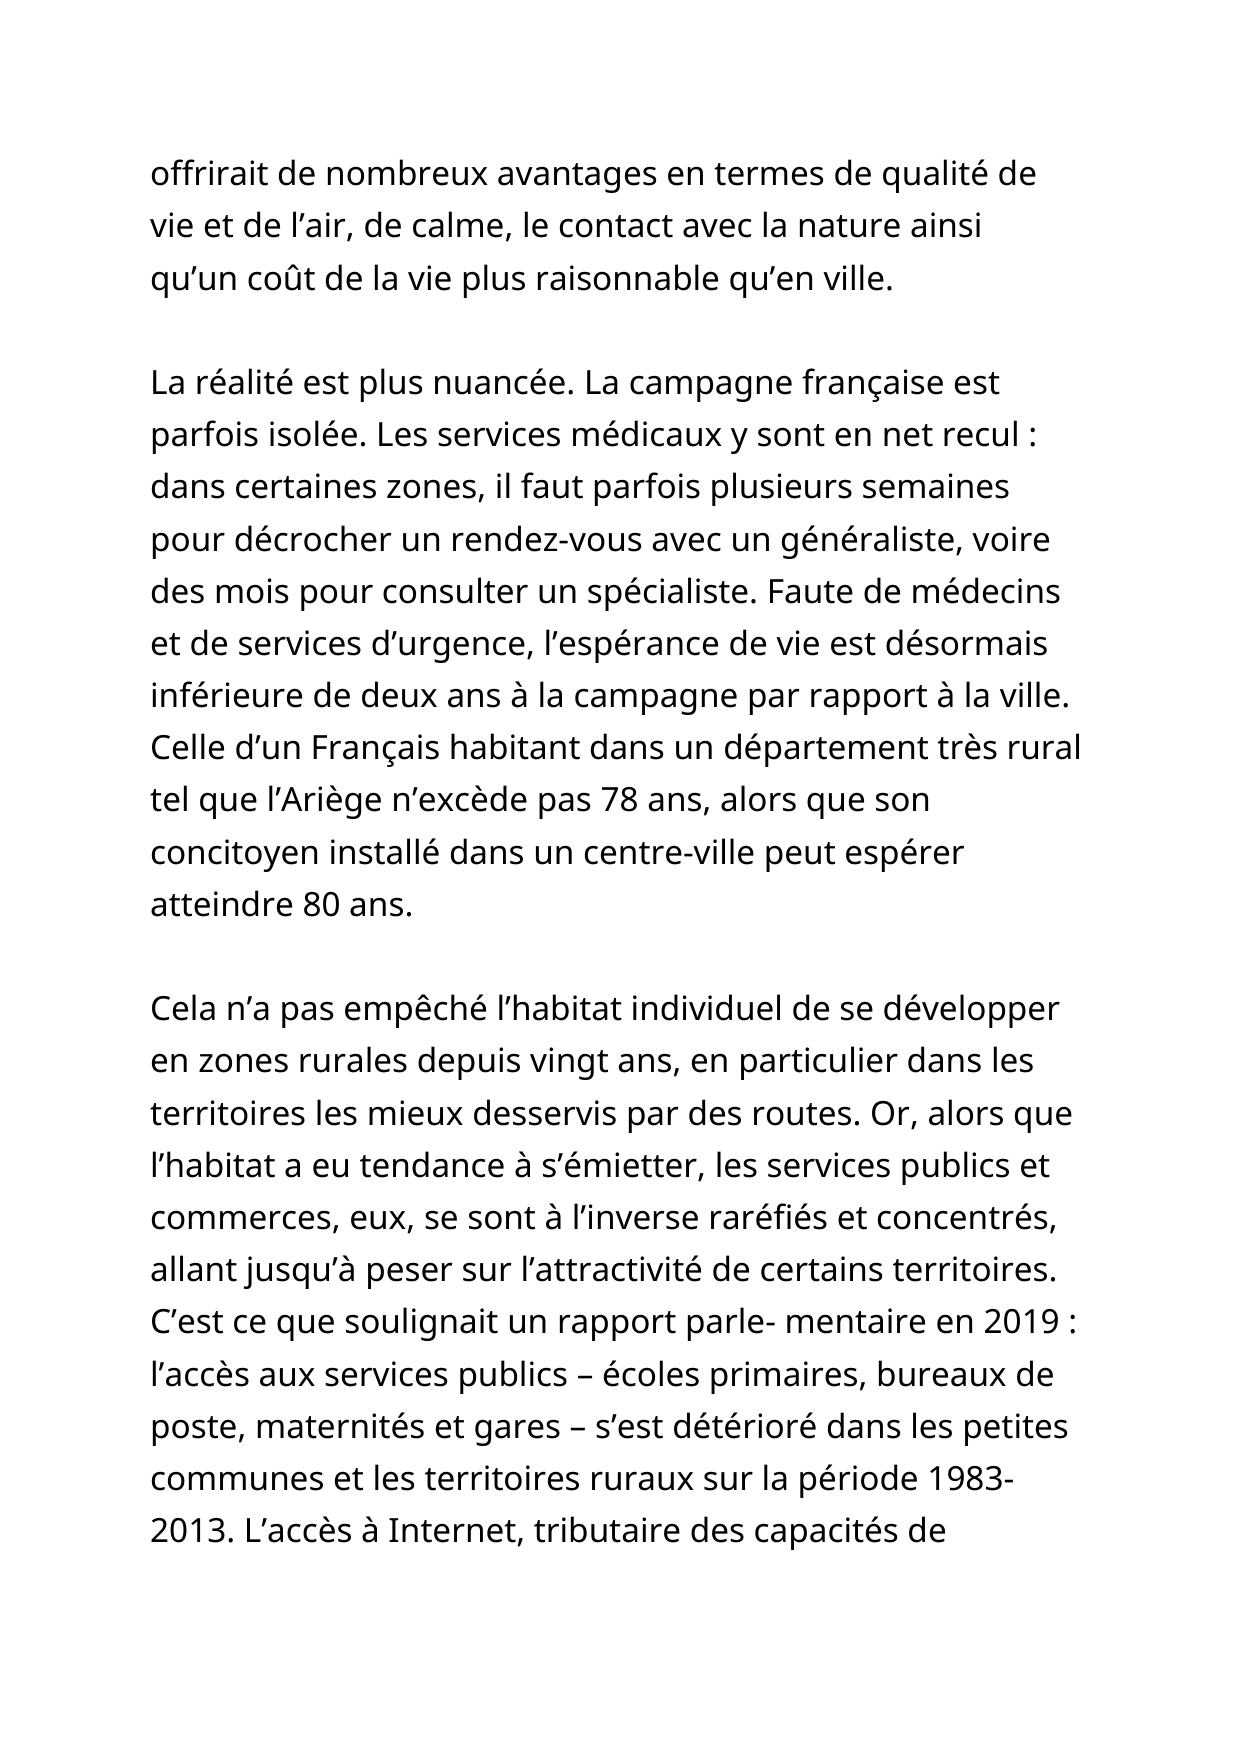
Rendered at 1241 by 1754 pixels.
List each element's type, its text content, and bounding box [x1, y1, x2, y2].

text offrirait de nombreux avantages en termes de qualité de vie et de l’air, de calme, le contact avec la nature ainsi [150, 150, 1090, 248]
text Cela n’a pas empêché l’habitat individuel de se développer en zones rurales depuis vingt ans, en particulier dans les territoires les mieux desservis par des routes. Or, alors que l’habitat a eu tendance à s’émietter, les services publics et commerces, eux, se sont à l’inverse raréfiés et concentrés, allant jusqu’à peser sur l’attractivité de certains territoires. C’est ce que soulignait un rapport parle- mentaire en 2019 : l’accès aux services publics – écoles primaires, bureaux de poste, maternités et gares – s’est détérioré dans les petites communes et les territoires ruraux sur la période 1983-2013. L’accès à Internet, tributaire des capacités de [150, 985, 1090, 1552]
text qu’un coût de la vie plus raisonnable qu’en ville. [150, 254, 1090, 300]
text La réalité est plus nuancée. La campagne française est parfois isolée. Les services médicaux y sont en net recul : dans certaines zones, il faut parfois plusieurs semaines pour décrocher un rendez-vous avec un généraliste, voire des mois pour consulter un spécialiste. Faute de médecins et de services d’urgence, l’espérance de vie est désormais inférieure de deux ans à la campagne par rapport à la ville. Celle d’un Français habitant dans un département très rural tel que l’Ariège n’excède pas 78 ans, alors que son concitoyen installé dans un centre-ville peut espérer atteindre 80 ans. [150, 359, 1090, 926]
